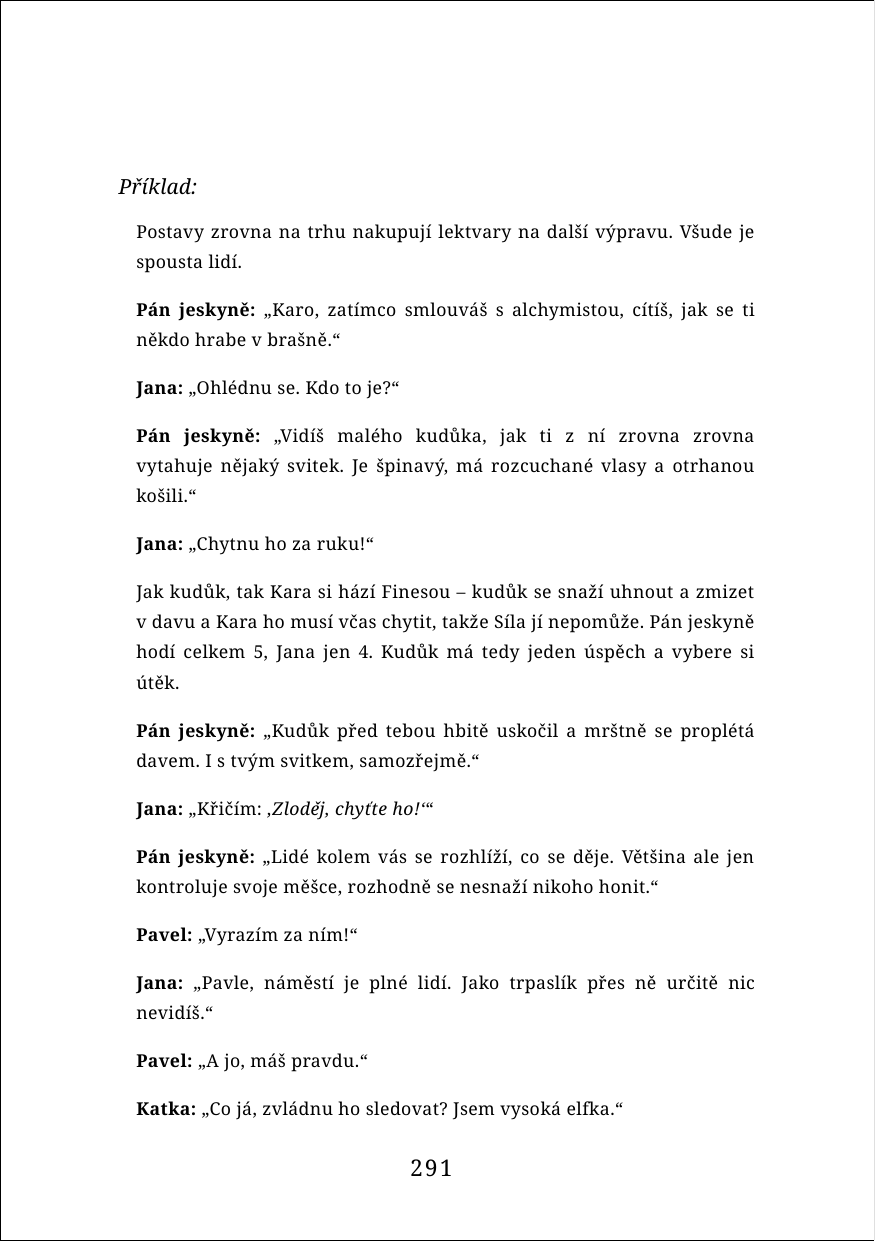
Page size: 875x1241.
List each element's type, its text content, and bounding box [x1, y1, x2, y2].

text Jana: „Pavle, náměstí je plné lidí. Jako trpaslík přes ně určitě nic nevidíš.“ [136, 970, 756, 1024]
text Pán jeskyně: „Vidíš malého kudůka, jak ti z ní zrovna zrovna vytahuje nějaký svitek. Je špinavý, má rozcuchané vlasy a otrhanou košili.“ [136, 423, 756, 508]
text Jana: „Křičím: ‚Zloděj, chyťte ho!‘“ [136, 796, 756, 820]
text Pán jeskyně: „Kudůk před tebou hbitě uskočil a mrštně se proplétá davem. I s tvým svitkem, samozřejmě.“ [136, 718, 756, 772]
text Pavel: „A jo, máš pravdu.“ [136, 1048, 756, 1072]
text Jak kudůk, tak Kara si hází Finesou – kudůk se snaží uhnout a zmizet v davu a Kara ho musí včas chytit, takže Síla jí nepomůže. Pán jeskyně hodí celkem 5, Jana jen 4. Kudůk má tedy jeden úspěch a vybere si útěk. [136, 579, 756, 694]
text Příklad: [118, 172, 756, 200]
text Postavy zrovna na trhu nakupují lektvary na další výpravu. Všude je spousta lidí. [136, 219, 756, 273]
text Jana: „Ohlédnu se. Kdo to je?“ [136, 375, 756, 399]
text Pán jeskyně: „Karo, zatímco smlouváš s alchymistou, cítíš, jak se ti někdo hrabe v brašně.“ [136, 297, 756, 352]
text Katka: „Co já, zvládnu ho sledovat? Jsem vysoká elfka.“ [136, 1096, 756, 1120]
text Pavel: „Vyrazím za ním!“ [136, 922, 756, 946]
text Jana: „Chytnu ho za ruku!“ [136, 532, 756, 556]
text Pán jeskyně: „Lidé kolem vás se rozhlíží, co se děje. Většina ale jen kontroluje svoje měšce, rozhodně se nesnaží nikoho honit.“ [136, 844, 756, 898]
